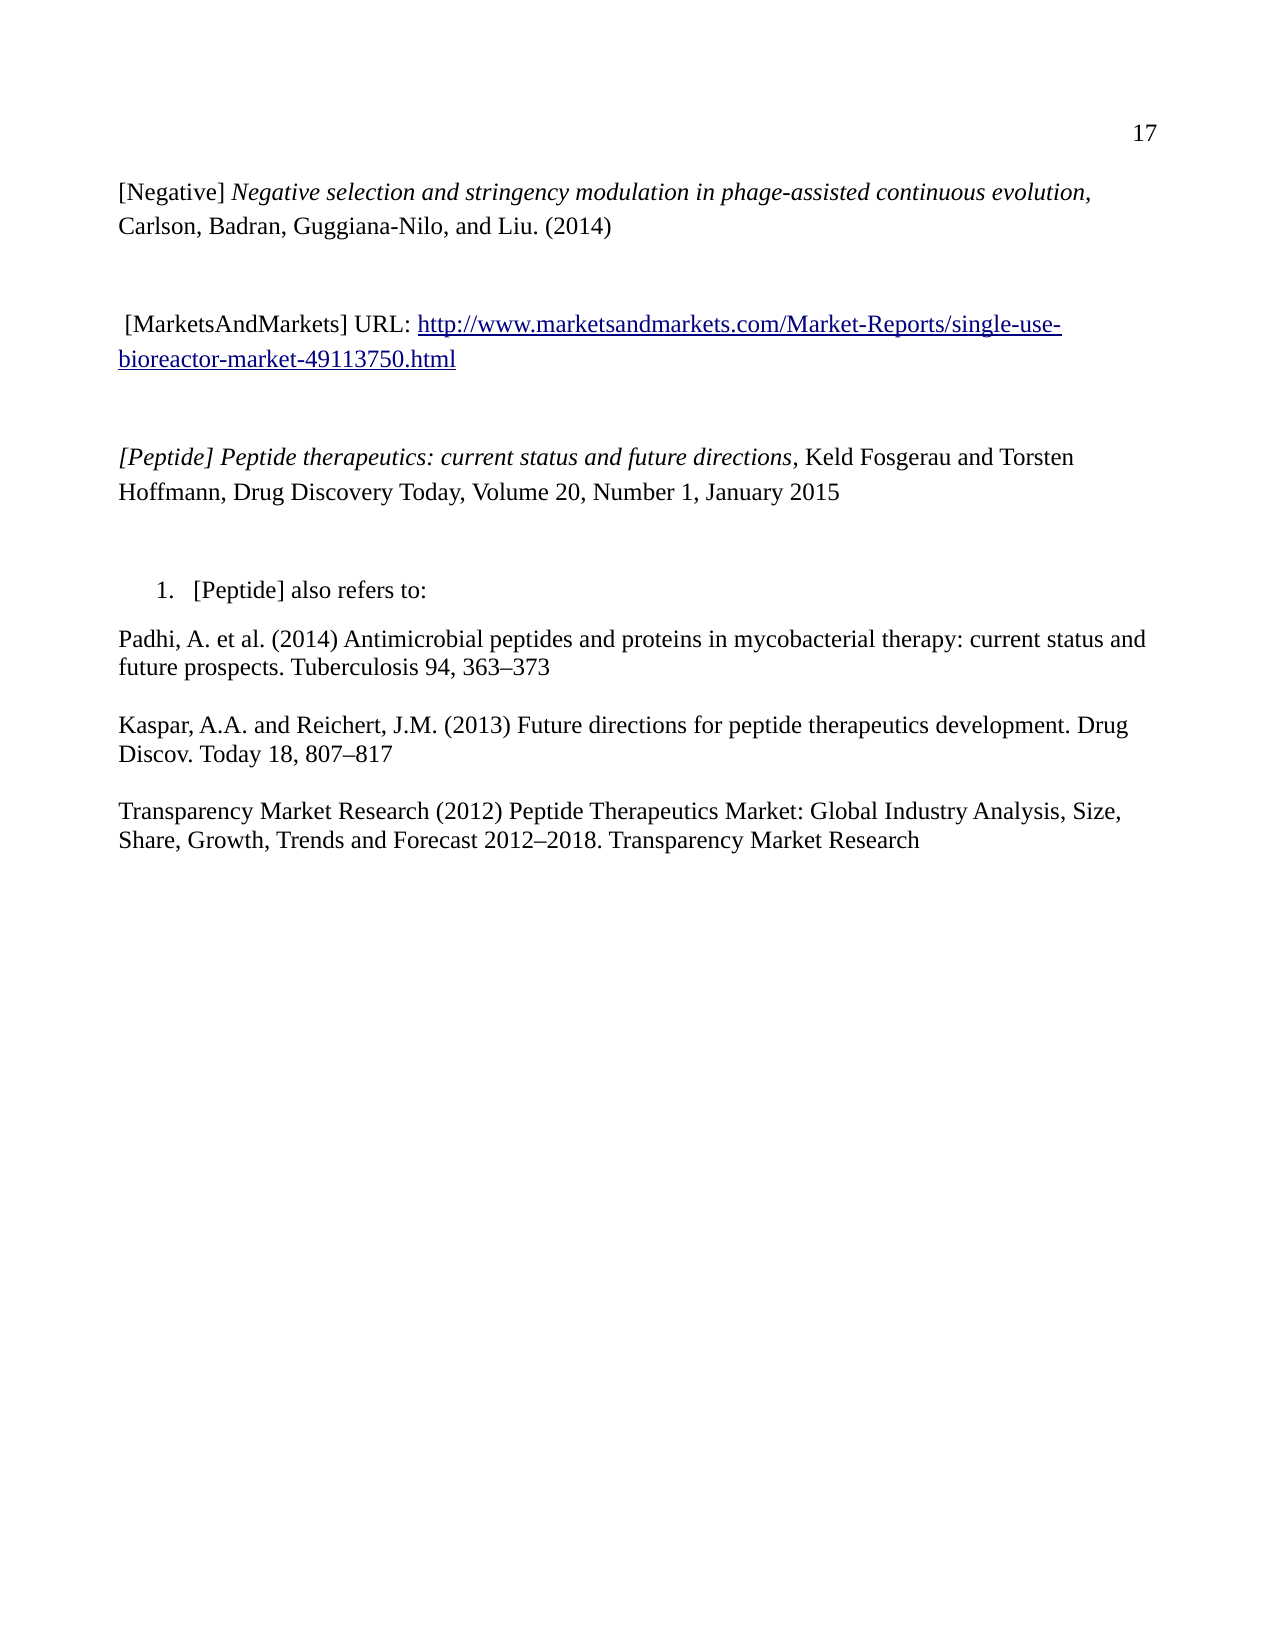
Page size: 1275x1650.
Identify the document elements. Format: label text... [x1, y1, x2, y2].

text [MarketsAndMarkets] URL: http://www.marketsandmarkets.com/Market-Reports/single-use-bioreactor-market-49113750.html [118, 309, 1157, 373]
text Transparency Market Research (2012) Peptide Therapeutics Market: Global Industry Analysis, Size, Share, Growth, Trends and Forecast 2012–2018. Transparency Market Research [118, 796, 1157, 854]
list [Peptide] also refers to: [156, 575, 1157, 603]
text [Peptide] Peptide therapeutics: current status and future directions, Keld Fosgerau and Torsten Hoffmann, Drug Discovery Today, Volume 20, Number 1, January 2015 [118, 442, 1157, 505]
text Kaspar, A.A. and Reichert, J.M. (2013) Future directions for peptide therapeutics development. Drug Discov. Today 18, 807–817 [118, 710, 1157, 767]
text Padhi, A. et al. (2014) Antimicrobial peptides and proteins in mycobacterial therapy: current status and future prospects. Tuberculosis 94, 363–373 [118, 624, 1157, 681]
text [Negative] Negative selection and stringency modulation in phage-assisted continuous evolution, Carlson, Badran, Guggiana-Nilo, and Liu. (2014) [118, 177, 1157, 240]
